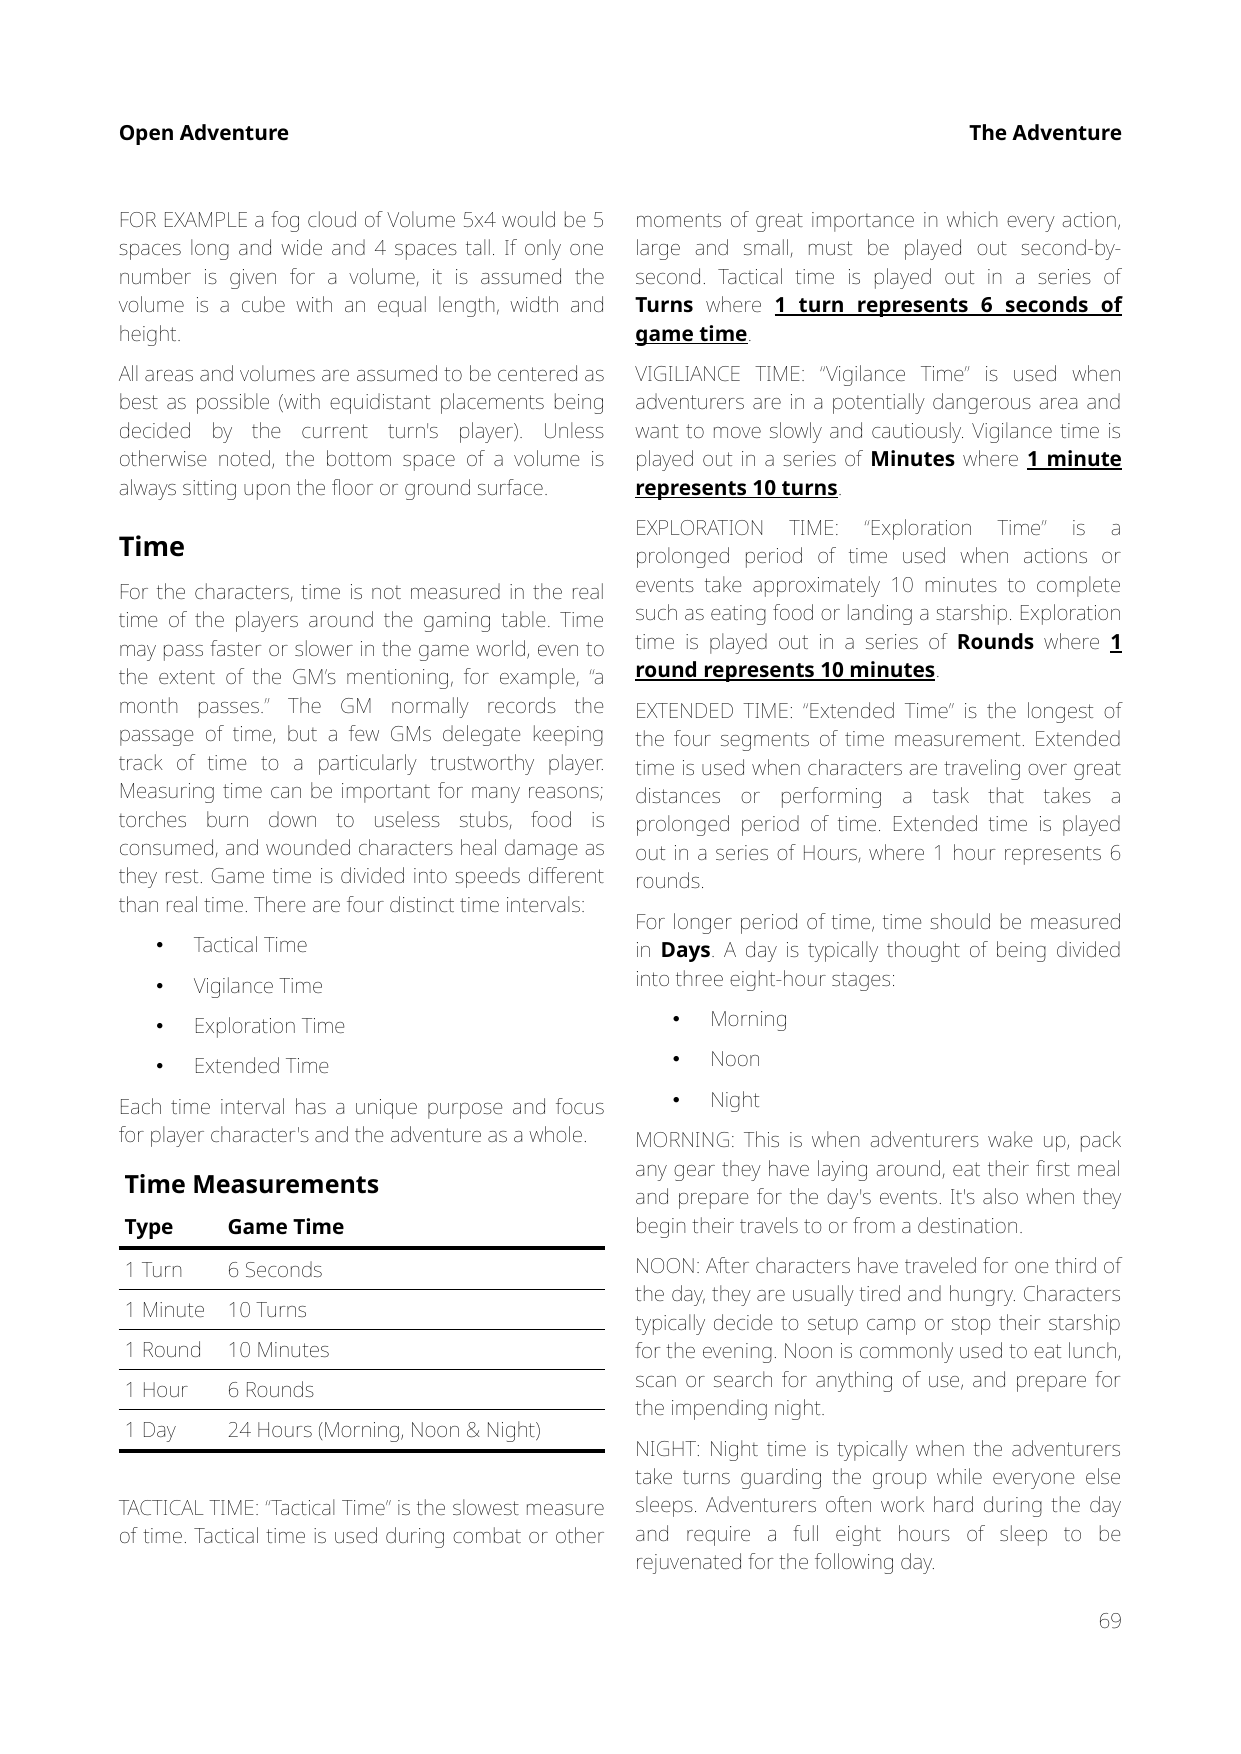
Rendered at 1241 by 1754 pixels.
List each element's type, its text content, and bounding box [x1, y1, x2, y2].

text EXTENDED TIME: “Extended Time” is the longest of the four segments of time measurement. Extended time is used when characters are traveling over great distances or performing a task that takes a prolonged period of time. Extended time is played out in a series of Hours, where 1 hour represents 6 rounds. [635, 696, 1122, 895]
table_cell Type [119, 1206, 222, 1246]
table_cell 10 Turns [222, 1290, 605, 1329]
table_cell 1 Turn [119, 1250, 222, 1289]
list Tactical Time [156, 930, 605, 959]
text For longer period of time, time should be measured in Days. A day is typically thought of being divided into three eight-hour stages: [635, 907, 1122, 992]
text VIGILIANCE TIME: “Vigilance Time” is used when adventurers are in a potentially dangerous area and want to move slowly and cautiously. Vigilance time is played out in a series of Minutes where 1 minute represents 10 turns. [635, 359, 1122, 501]
list Noon [673, 1044, 1122, 1073]
table_header Time Measurements [119, 1161, 605, 1206]
list Morning [673, 1004, 1122, 1033]
table_cell 1 Round [119, 1330, 222, 1369]
text All areas and volumes are assumed to be centered as best as possible (with equidistant placements being decided by the current turn's player). Unless otherwise noted, the bottom space of a volume is always sitting upon the floor or ground surface. [118, 359, 605, 501]
subtitle Time [118, 528, 605, 565]
text TACTICAL TIME: “Tactical Time” is the slowest measure of time. Tactical time is used during combat or other [118, 1493, 605, 1550]
table_cell 1 Minute [119, 1290, 222, 1329]
table_cell 10 Minutes [222, 1330, 605, 1369]
table_cell 1 Day [119, 1410, 222, 1449]
text Each time interval has a unique purpose and focus for player character's and the adventure as a whole. [118, 1092, 605, 1149]
text EXPLORATION TIME: “Exploration Time” is a prolonged period of time used when actions or events take approximately 10 minutes to complete such as eating food or landing a starship. Exploration time is played out in a series of Rounds where 1 round represents 10 minutes. [635, 513, 1122, 684]
list Exploration Time [156, 1011, 605, 1040]
list Extended Time [156, 1052, 605, 1080]
table_cell Game Time [222, 1206, 605, 1246]
table_cell 1 Hour [119, 1370, 222, 1409]
text MORNING: This is when adventurers wake up, pack any gear they have laying around, eat their first meal and prepare for the day's events. It's also when they begin their travels to or from a destination. [635, 1125, 1122, 1239]
table_cell 6 Rounds [222, 1370, 605, 1409]
list Night [673, 1085, 1122, 1113]
text moments of great importance in which every action, large and small, must be played out second-by-second. Tactical time is played out in a series of Turns where 1 turn represents 6 seconds of game time. [635, 205, 1122, 347]
list Vigilance Time [156, 971, 605, 999]
text For the characters, time is not measured in the real time of the players around the gaming table. Time may pass faster or slower in the game world, even to the extent of the GM’s mentioning, for example, “a month passes.” The GM normally records the passage of time, but a few GMs delegate keeping track of time to a particularly trustworthy player. Measuring time can be important for many reasons; torches burn down to useless stubs, food is consumed, and wounded characters heal damage as they rest. Game time is divided into speeds different than real time. There are four distinct time intervals: [118, 577, 605, 918]
table_cell 6 Seconds [222, 1250, 605, 1289]
text NIGHT: Night time is typically when the adventurers take turns guarding the group while everyone else sleeps. Adventurers often work hard during the day and require a full eight hours of sleep to be rejuvenated for the following day. [635, 1434, 1122, 1576]
text NOON: After characters have traveled for one third of the day, they are usually tired and hungry. Characters typically decide to setup camp or stop their starship for the evening. Noon is commonly used to eat lunch, scan or search for anything of use, and prepare for the impending night. [635, 1251, 1122, 1422]
text FOR EXAMPLE a fog cloud of Volume 5x4 would be 5 spaces long and wide and 4 spaces tall. If only one number is given for a volume, it is assumed the volume is a cube with an equal length, width and height. [118, 205, 605, 347]
table_cell 24 Hours (Morning, Noon & Night) [222, 1410, 605, 1449]
